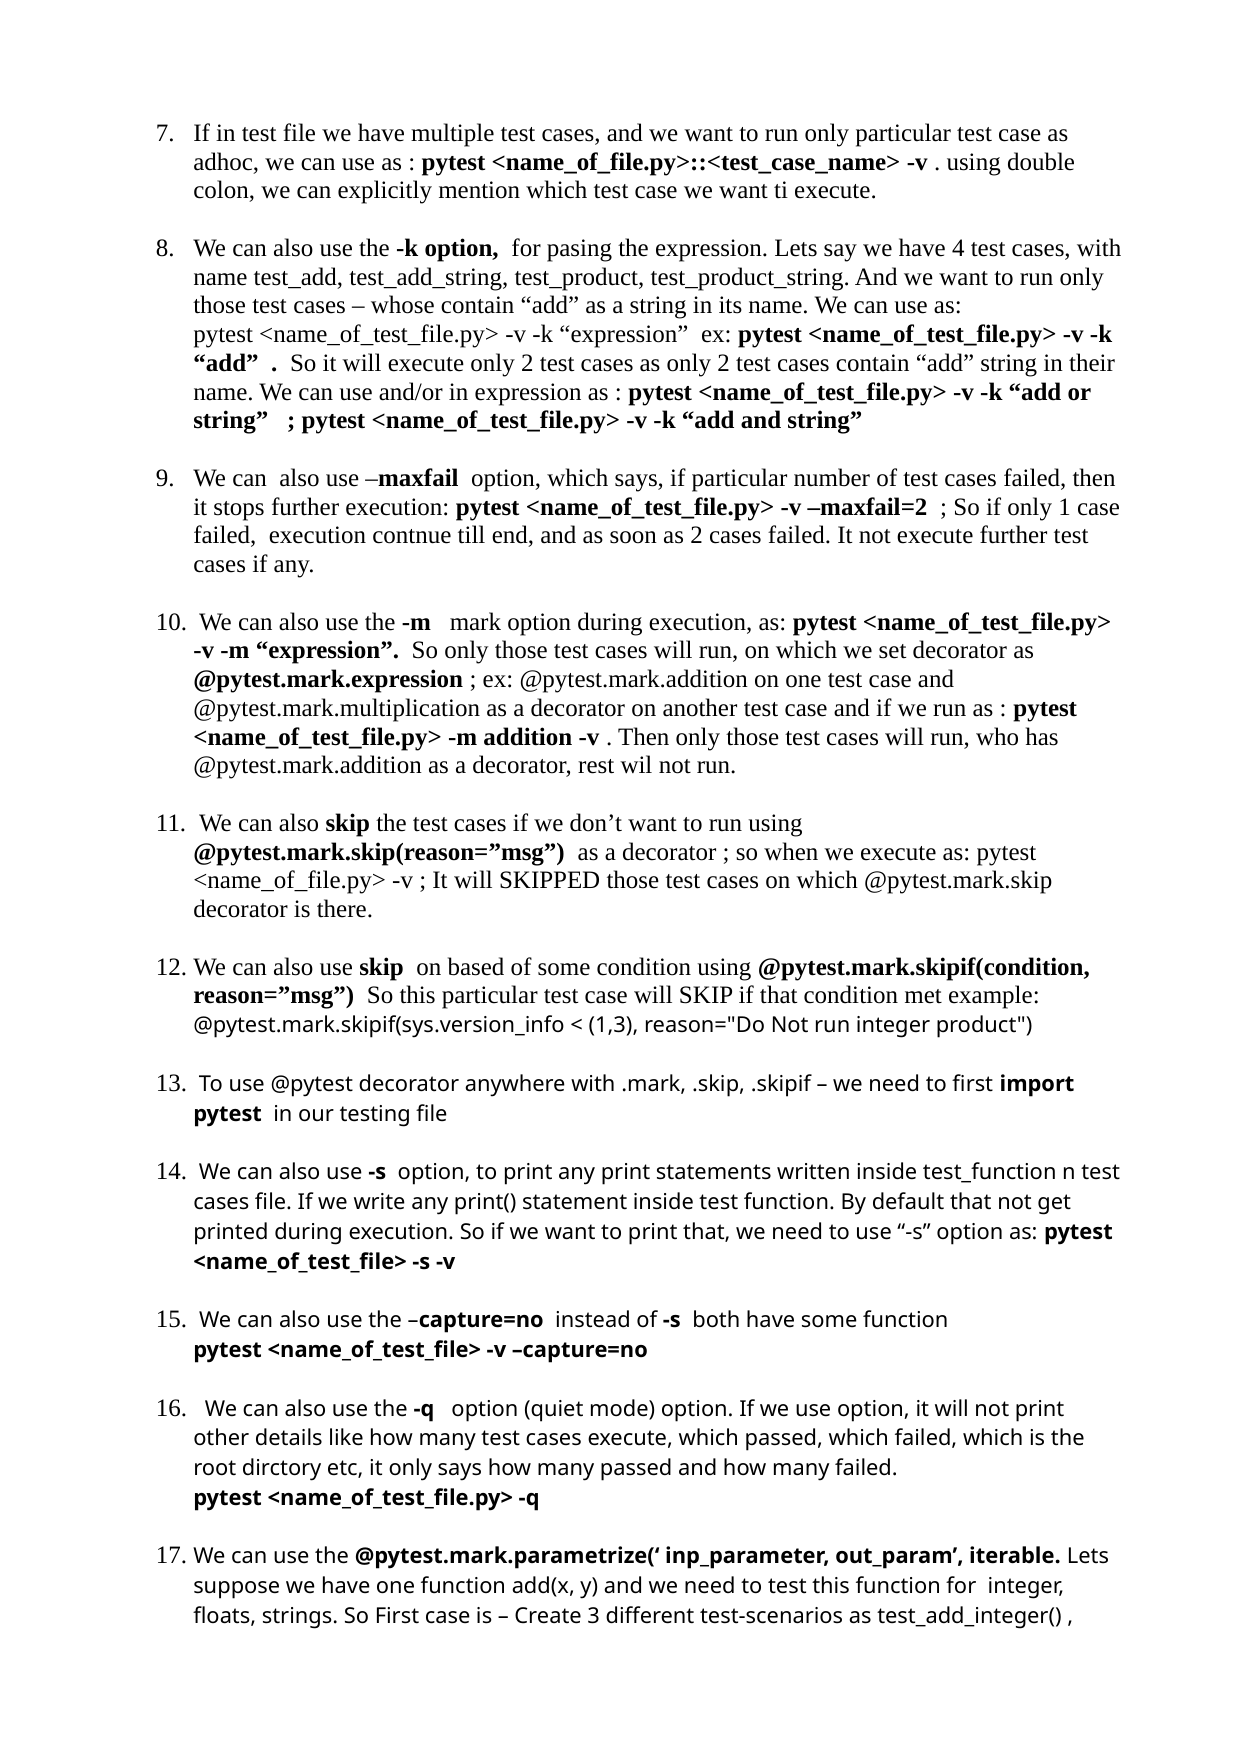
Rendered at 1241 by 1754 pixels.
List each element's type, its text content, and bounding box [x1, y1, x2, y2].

list We can also use the -q option (quiet mode) option. If we use option, it will not print other details like how many test cases execute, which passed, which failed, which is the root dirctory etc, it only says how many passed and how many failed. [156, 1392, 1122, 1482]
list We can also skip the test cases if we don’t want to run using @pytest.mark.skip(reason=”msg”) as a decorator ; so when we execute as: pytest <name_of_file.py> -v ; It will SKIPPED those test cases on which @pytest.mark.skip decorator is there. [156, 808, 1122, 952]
list We can also use the –capture=no instead of -s both have some function pytest <name_of_test_file> -v –capture=no [156, 1304, 1122, 1392]
list We can also use the -m mark option during execution, as: pytest <name_of_test_file.py> -v -m “expression”. So only those test cases will run, on which we set decorator as @pytest.mark.expression ; ex: @pytest.mark.addition on one test case and [156, 607, 1122, 693]
list We can also use -s option, to print any print statements written inside test_function n test cases file. If we write any print() statement inside test function. By default that not get printed during execution. So if we want to print that, we need to use “-s” option as: pytest <name_of_test_file> -s -v [156, 1156, 1122, 1304]
list We can also use –maxfail option, which says, if particular number of test cases failed, then it stops further execution: pytest <name_of_test_file.py> -v –maxfail=2 ; So if only 1 case failed, execution contnue till end, and as soon as 2 cases failed. It not execute further test cases if any. [156, 463, 1122, 607]
list pytest <name_of_test_file.py> -q [156, 1482, 1122, 1540]
list To use @pytest decorator anywhere with .mark, .skip, .skipif – we need to first import pytest in our testing file [156, 1068, 1122, 1156]
list We can use the @pytest.mark.parametrize(‘ inp_parameter, out_param’, iterable. Lets suppose we have one function add(x, y) and we need to test this function for integer, floats, strings. So First case is – Create 3 different test-scenarios as test_add_integer() , [156, 1540, 1122, 1630]
list We can also use the -k option, for pasing the expression. Lets say we have 4 test cases, with name test_add, test_add_string, test_product, test_product_string. And we want to run only those test cases – whose contain “add” as a string in its name. We can use as: pytest <name_of_test_file.py> -v -k “expression” ex: pytest <name_of_test_file.py> -v -k “add” . So it will execute only 2 test cases as only 2 test cases contain “add” string in their name. We can use and/or in expression as : pytest <name_of_test_file.py> -v -k “add or string” ; pytest <name_of_test_file.py> -v -k “add and string” [156, 233, 1122, 463]
list @pytest.mark.multiplication as a decorator on another test case and if we run as : pytest <name_of_test_file.py> -m addition -v . Then only those test cases will run, who has @pytest.mark.addition as a decorator, rest wil not run. [156, 693, 1122, 808]
list We can also use skip on based of some condition using @pytest.mark.skipif(condition, reason=”msg”) So this particular test case will SKIP if that condition met example: @pytest.mark.skipif(sys.version_info < (1,3), reason="Do Not run integer product") [156, 952, 1122, 1068]
list If in test file we have multiple test cases, and we want to run only particular test case as adhoc, we can use as : pytest <name_of_file.py>::<test_case_name> -v . using double colon, we can explicitly mention which test case we want ti execute. [156, 118, 1122, 233]
